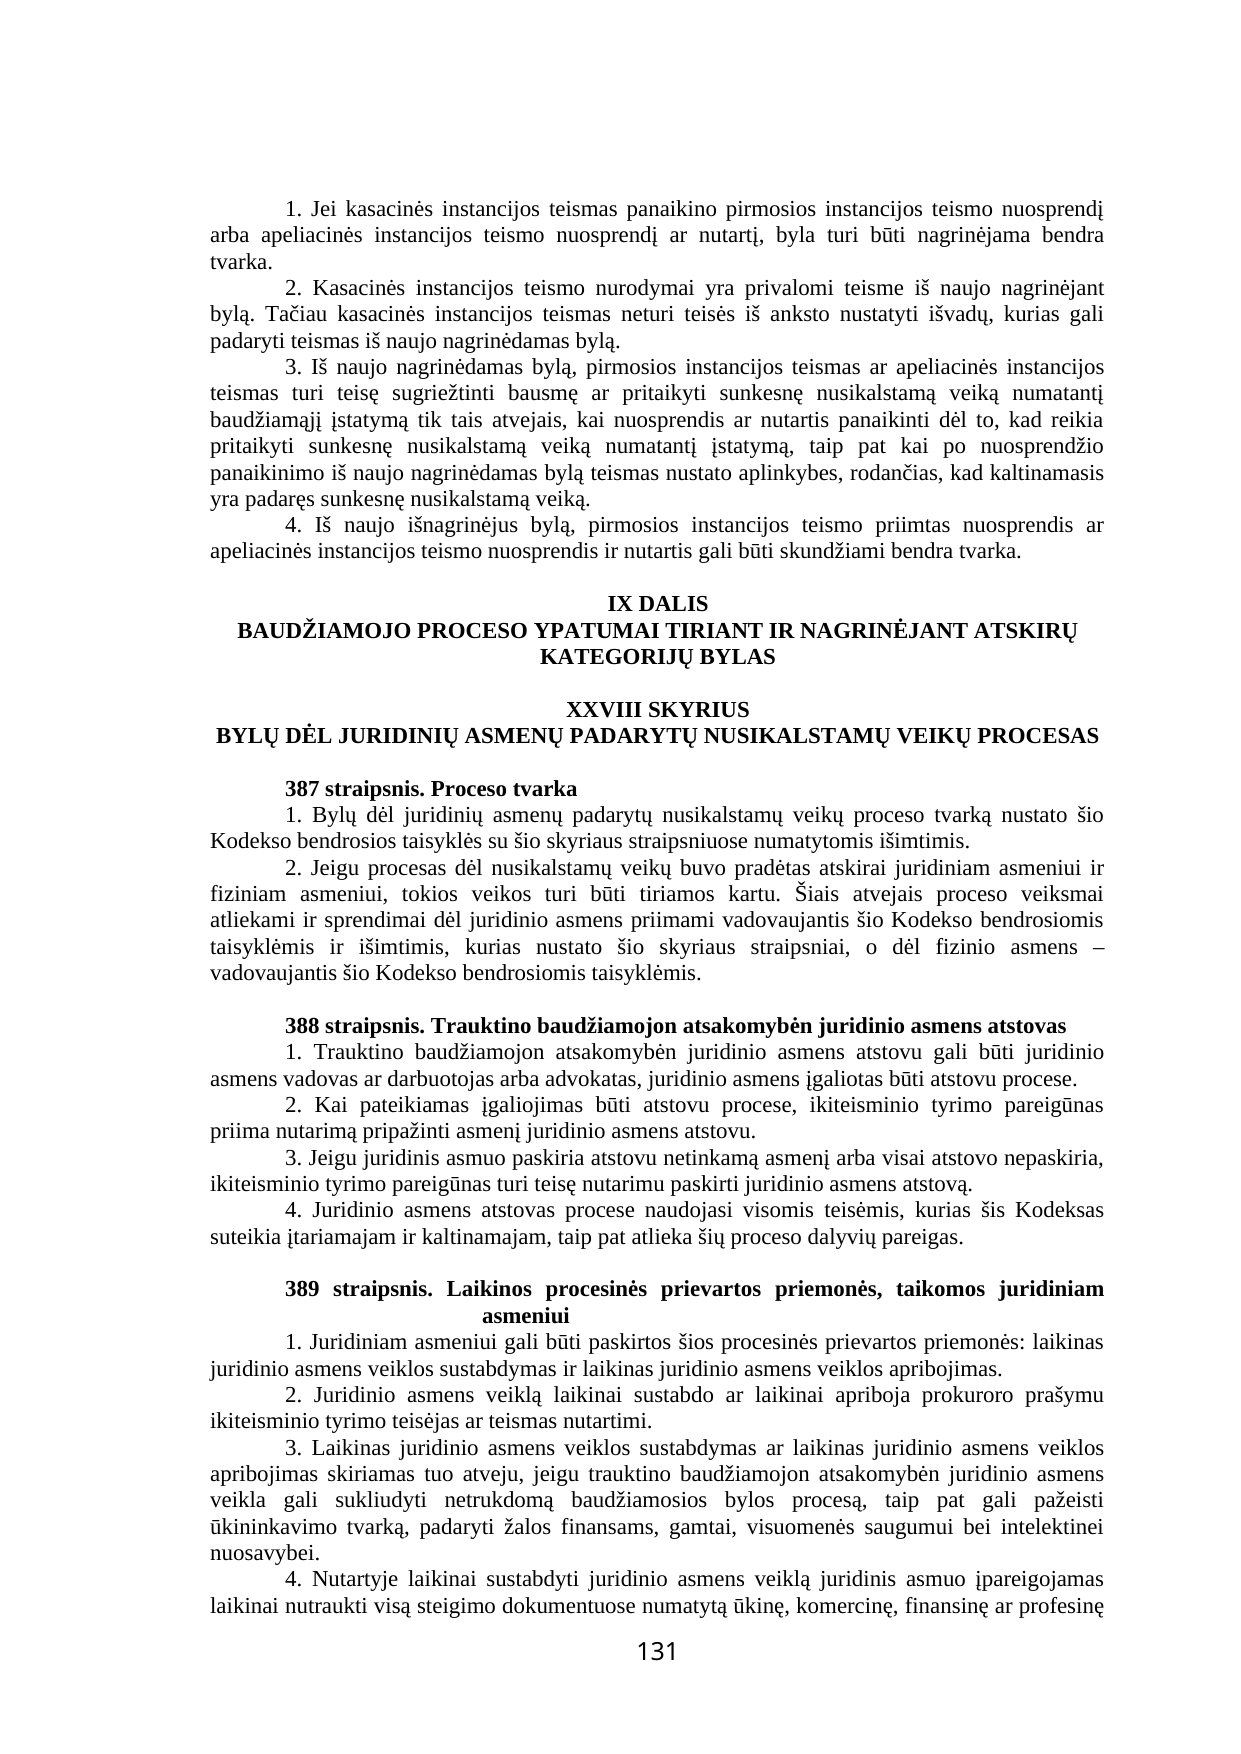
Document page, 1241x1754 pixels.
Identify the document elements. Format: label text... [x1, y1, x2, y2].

text 2. Kai pateikiamas įgaliojimas būti atstovu procese, ikiteisminio tyrimo pareigūnas priima nutarimą pripažinti asmenį juridinio asmens atstovu. [210, 1091, 1106, 1144]
text 388 straipsnis. Trauktino baudžiamojon atsakomybėn juridinio asmens atstovas [285, 1012, 1106, 1038]
text 1. Jei kasacinės instancijos teismas panaikino pirmosios instancijos teismo nuosprendį arba apeliacinės instancijos teismo nuosprendį ar nutartį, byla turi būti nagrinėjama bendra tvarka. [210, 195, 1106, 274]
text Bylų dėl juridinių asmenų padarytų nusikalstamų veikų procesas [210, 722, 1106, 748]
text 1. Juridiniam asmeniui gali būti paskirtos šios procesinės prievartos priemonės: laikinas juridinio asmens veiklos sustabdymas ir laikinas juridinio asmens veiklos apribojimas. [210, 1328, 1106, 1381]
text 4. Juridinio asmens atstovas procese naudojasi visomis teisėmis, kurias šis Kodeksas suteikia įtariamajam ir kaltinamajam, taip pat atlieka šių proceso dalyvių pareigas. [210, 1196, 1106, 1249]
text 2. Juridinio asmens veiklą laikinai sustabdo ar laikinai apriboja prokuroro prašymu ikiteisminio tyrimo teisėjas ar teismas nutartimi. [210, 1381, 1106, 1434]
text Baudžiamojo proceso ypatumai tiriant ir nagrinėjant atskirų kategorijų bylas [210, 617, 1106, 669]
text 3. Jeigu juridinis asmuo paskiria atstovu netinkamą asmenį arba visai atstovo nepaskiria, ikiteisminio tyrimo pareigūnas turi teisę nutarimu paskirti juridinio asmens atstovą. [210, 1144, 1106, 1196]
text 387 straipsnis. Proceso tvarka [210, 775, 1106, 801]
text 1. Bylų dėl juridinių asmenų padarytų nusikalstamų veikų proceso tvarką nustato šio Kodekso bendrosios taisyklės su šio skyriaus straipsniuose numatytomis išimtimis. [210, 801, 1106, 854]
text 3. Laikinas juridinio asmens veiklos sustabdymas ar laikinas juridinio asmens veiklos apribojimas skiriamas tuo atveju, jeigu trauktino baudžiamojon atsakomybėn juridinio asmens veikla gali sukliudyti netrukdomą baudžiamosios bylos procesą, taip pat gali pažeisti ūkininkavimo tvarką, padaryti žalos finansams, gamtai, visuomenės saugumui bei intelektinei nuosavybei. [210, 1434, 1106, 1565]
text 3. Iš naujo nagrinėdamas bylą, pirmosios instancijos teismas ar apeliacinės instancijos teismas turi teisę sugriežtinti bausmę ar pritaikyti sunkesnę nusikalstamą veiką numatantį baudžiamąjį įstatymą tik tais atvejais, kai nuosprendis ar nutartis panaikinti dėl to, kad reikia pritaikyti sunkesnę nusikalstamą veiką numatantį įstatymą, taip pat kai po nuosprendžio panaikinimo iš naujo nagrinėdamas bylą teismas nustato aplinkybes, rodančias, kad kaltinamasis yra padaręs sunkesnę nusikalstamą veiką. [210, 353, 1106, 511]
text 4. Iš naujo išnagrinėjus bylą, pirmosios instancijos teismo priimtas nuosprendis ar apeliacinės instancijos teismo nuosprendis ir nutartis gali būti skundžiami bendra tvarka. [210, 511, 1106, 564]
subtitle XXVIII skyrius [210, 696, 1106, 722]
text 4. Nutartyje laikinai sustabdyti juridinio asmens veiklą juridinis asmuo įpareigojamas laikinai nutraukti visą steigimo dokumentuose numatytą ūkinę, komercinę, finansinę ar profesinę [210, 1565, 1106, 1618]
subtitle IX dalis [210, 590, 1106, 617]
text 2. Kasacinės instancijos teismo nurodymai yra privalomi teisme iš naujo nagrinėjant bylą. Tačiau kasacinės instancijos teismas neturi teisės iš anksto nustatyti išvadų, kurias gali padaryti teismas iš naujo nagrinėdamas bylą. [210, 274, 1106, 353]
text 2. Jeigu procesas dėl nusikalstamų veikų buvo pradėtas atskirai juridiniam asmeniui ir fiziniam asmeniui, tokios veikos turi būti tiriamos kartu. Šiais atvejais proceso veiksmai atliekami ir sprendimai dėl juridinio asmens priimami vadovaujantis šio Kodekso bendrosiomis taisyklėmis ir išimtimis, kurias nustato šio skyriaus straipsniai, o dėl fizinio asmens – vadovaujantis šio Kodekso bendrosiomis taisyklėmis. [210, 854, 1106, 986]
text 389 straipsnis. Laikinos procesinės prievartos priemonės, taikomos juridiniam asmeniui [285, 1276, 1106, 1328]
text 1. Trauktino baudžiamojon atsakomybėn juridinio asmens atstovu gali būti juridinio asmens vadovas ar darbuotojas arba advokatas, juridinio asmens įgaliotas būti atstovu procese. [210, 1038, 1106, 1091]
